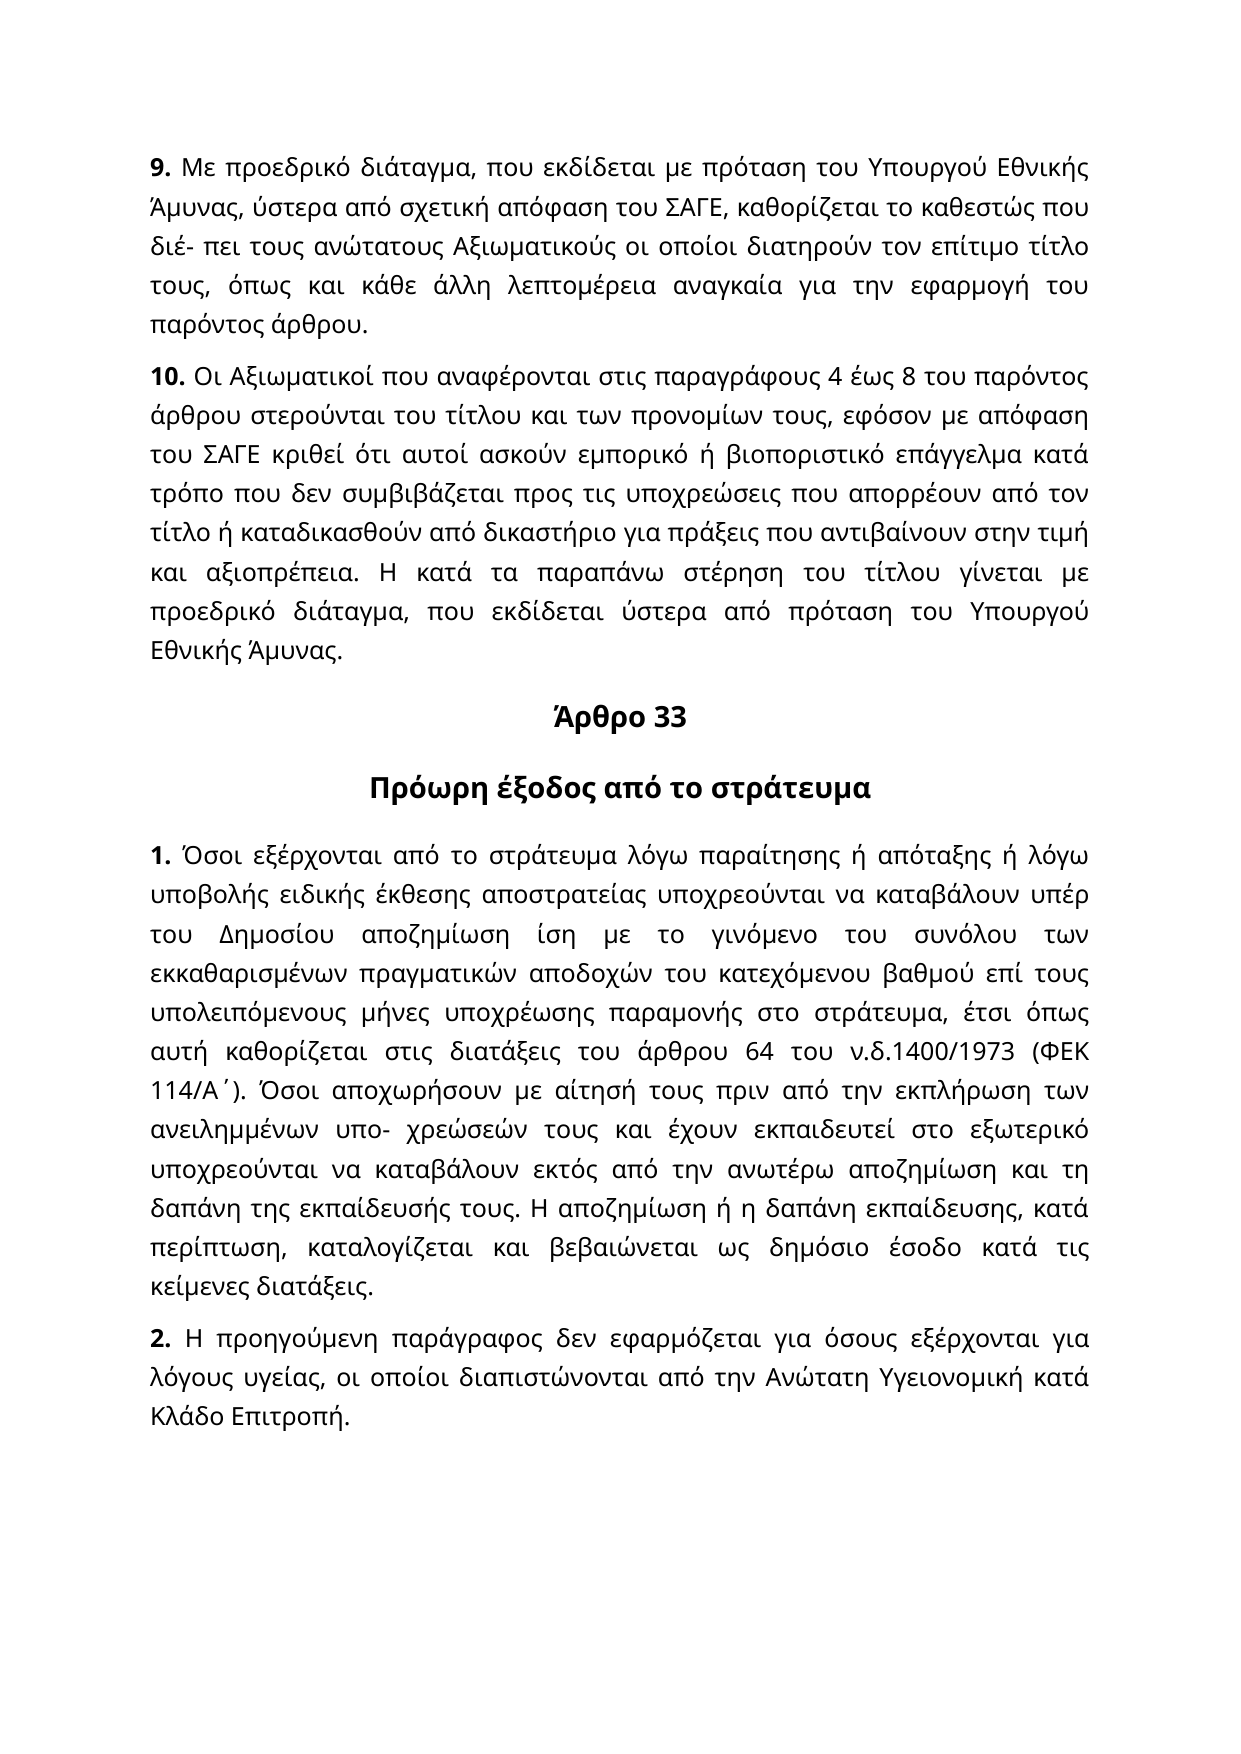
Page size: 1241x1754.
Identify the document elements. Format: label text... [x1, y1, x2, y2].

subtitle Άρθρο 33 [150, 697, 1090, 736]
text 2. Η προηγούμενη παράγραφος δεν εφαρμόζεται για όσους εξέρχονται για λόγους υγείας, οι οποίοι διαπιστώνονται από την Ανώτατη Υγειονομική κατά Κλάδο Επιτροπή. [150, 1320, 1090, 1433]
text 9. Με προεδρικό διάταγμα, που εκδίδεται με πρόταση του Υπουργού Εθνικής Άμυνας, ύστερα από σχετική απόφαση του ΣΑΓΕ, καθορίζεται το καθεστώς που διέ- πει τους ανώτατους Αξιωματικούς οι οποίοι διατηρούν τον επίτιμο τίτλο τους, όπως και κάθε άλλη λεπτομέρεια αναγκαία για την εφαρμογή του παρόντος άρθρου. [150, 150, 1090, 341]
text 10. Οι Αξιωματικοί που αναφέρονται στις παραγράφους 4 έως 8 του παρόντος άρθρου στερούνται του τίτλου και των προνομίων τους, εφόσον με απόφαση του ΣΑΓΕ κριθεί ότι αυτοί ασκούν εμπορικό ή βιοποριστικό επάγγελμα κατά τρόπο που δεν συμβιβάζεται προς τις υποχρεώσεις που απορρέουν από τον τίτλο ή καταδικασθούν από δικαστήριο για πράξεις που αντιβαίνουν στην τιμή και αξιοπρέπεια. Η κατά τα παραπάνω στέρηση του τίτλου γίνεται με προεδρικό διάταγμα, που εκδίδεται ύστερα από πρόταση του Υπουργού Εθνικής Άμυνας. [150, 358, 1090, 667]
subtitle Πρόωρη έξοδος από το στράτευμα [150, 767, 1090, 807]
text 1. Όσοι εξέρχονται από το στράτευμα λόγω παραίτησης ή απόταξης ή λόγω υποβολής ειδικής έκθεσης αποστρατείας υποχρεούνται να καταβάλουν υπέρ του Δημοσίου αποζημίωση ίση με το γινόμενο του συνόλου των εκκαθαρισμένων πραγματικών αποδοχών του κατεχόμενου βαθμού επί τους υπολειπόμενους μήνες υποχρέωσης παραμονής στο στράτευμα, έτσι όπως αυτή καθορίζεται στις διατάξεις του άρθρου 64 του ν.δ.1400/1973 (ΦΕΚ 114/Α΄). Όσοι αποχωρήσουν με αίτησή τους πριν από την εκπλήρωση των ανειλημμένων υπο- χρεώσεών τους και έχουν εκπαιδευτεί στο εξωτερικό υποχρεούνται να καταβάλουν εκτός από την ανωτέρω αποζημίωση και τη δαπάνη της εκπαίδευσής τους. Η αποζημίωση ή η δαπάνη εκπαίδευσης, κατά περίπτωση, καταλογίζεται και βεβαιώνεται ως δημόσιο έσοδο κατά τις κείμενες διατάξεις. [150, 838, 1090, 1303]
